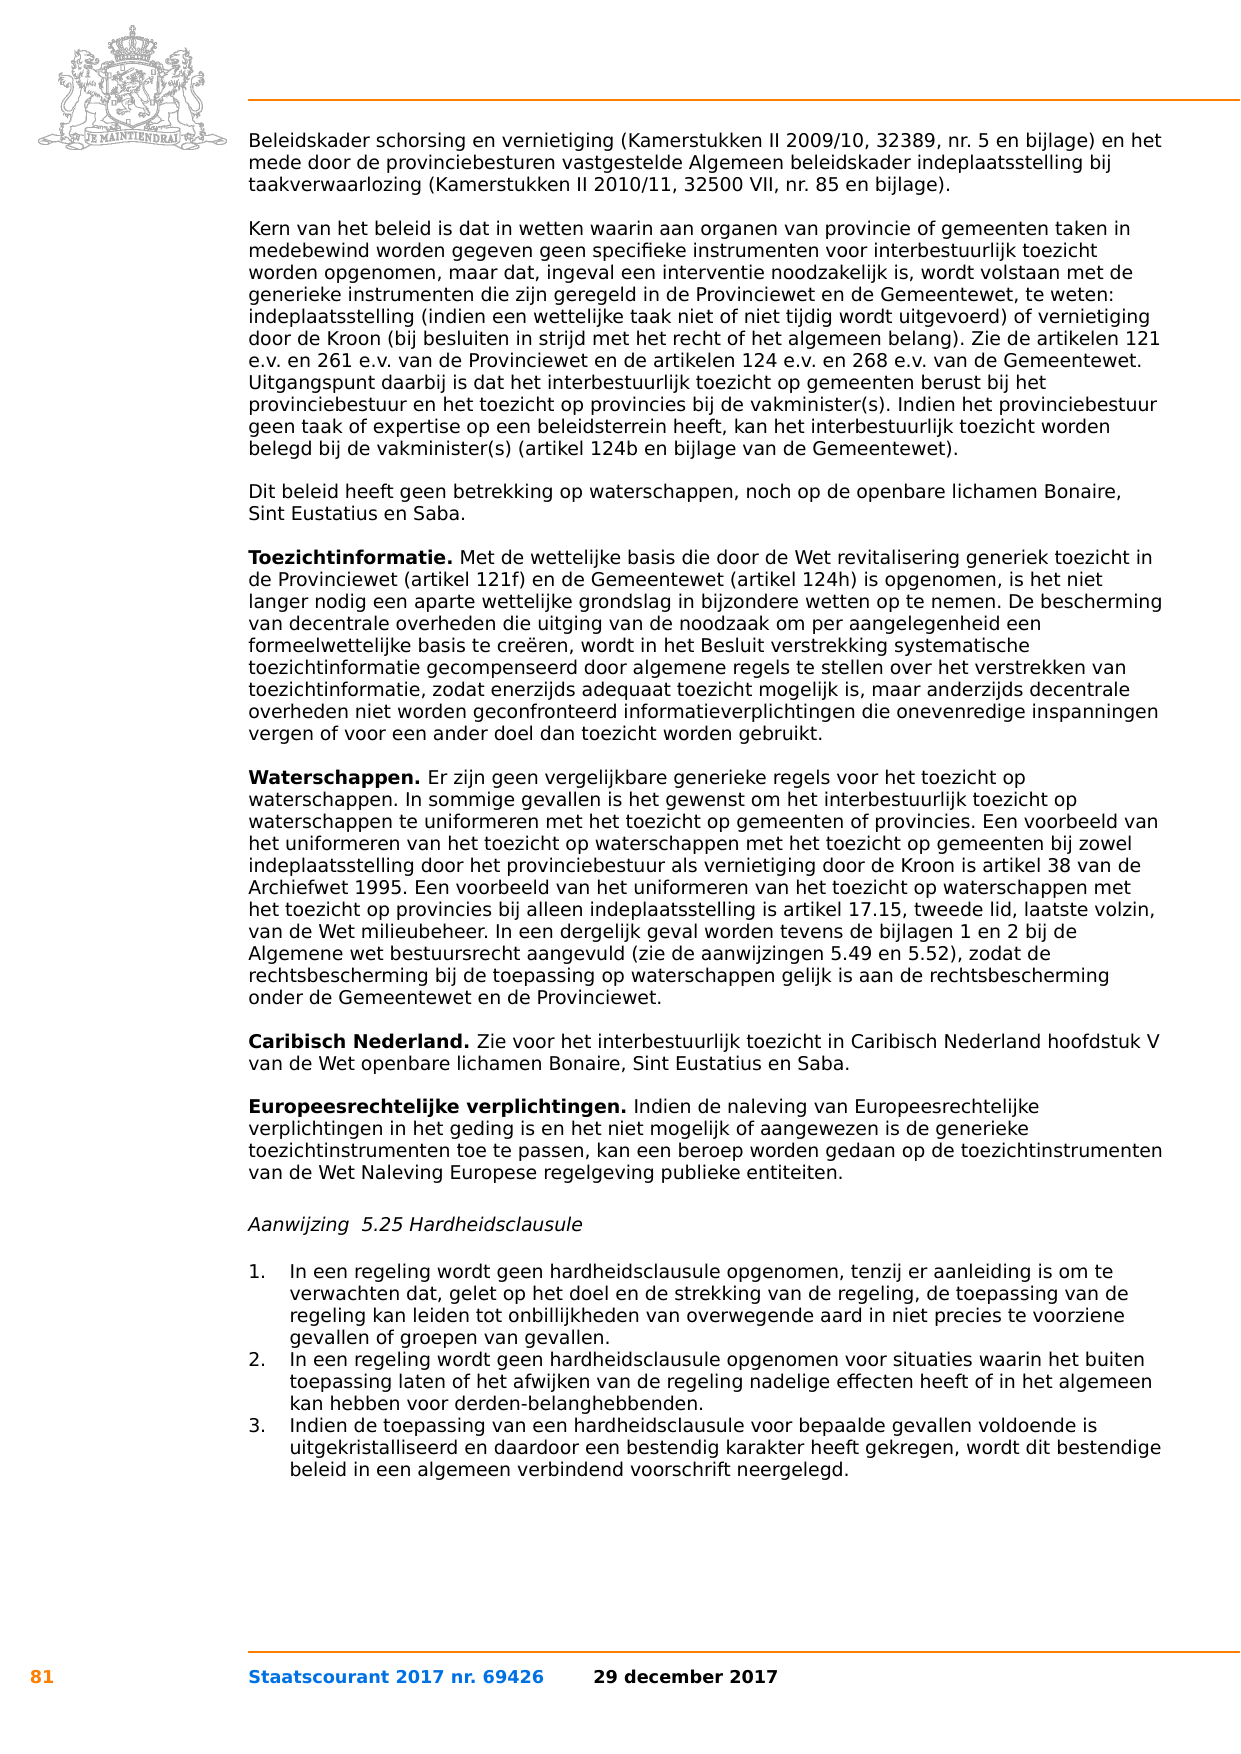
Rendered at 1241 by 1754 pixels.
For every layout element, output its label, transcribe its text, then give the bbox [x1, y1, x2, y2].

picture [38, 25, 227, 150]
text Beleidskader schorsing en vernietiging (Kamerstukken II 2009/10, 32389, nr. 5 en bijlage) en het mede door de provinciebesturen vastgestelde Algemeen beleidskader indeplaatsstelling bij taakverwaarlozing (Kamerstukken II 2010/11, 32500 VII, nr. 85 en bijlage). [248, 130, 1163, 196]
text Dit beleid heeft geen betrekking op waterschappen, noch op de openbare lichamen Bonaire, Sint Eustatius en Saba. [248, 481, 1163, 525]
text Waterschappen. Er zijn geen vergelijkbare generieke regels voor het toezicht op waterschappen. In sommige gevallen is het gewenst om het interbestuurlijk toezicht op waterschappen te uniformeren met het toezicht op gemeenten of provincies. Een voorbeeld van het uniformeren van het toezicht op waterschappen met het toezicht op gemeenten bij zowel indeplaatsstelling door het provinciebestuur als vernietiging door de Kroon is artikel 38 van de Archiefwet 1995. Een voorbeeld van het uniformeren van het toezicht op waterschappen met het toezicht op provincies bij alleen indeplaatsstelling is artikel 17.15, tweede lid, laatste volzin, van de Wet milieubeheer. In een dergelijk geval worden tevens de bijlagen 1 en 2 bij de Algemene wet bestuursrecht aangevuld (zie de aanwijzingen 5.49 en 5.52), zodat de rechtsbescherming bij de toepassing op waterschappen gelijk is aan de rechtsbescherming onder de Gemeentewet en de Provinciewet. [248, 767, 1163, 1009]
text Toezichtinformatie. Met de wettelijke basis die door de Wet revitalisering generiek toezicht in de Provinciewet (artikel 121f) en de Gemeentewet (artikel 124h) is opgenomen, is het niet langer nodig een aparte wettelijke grondslag in bijzondere wetten op te nemen. De bescherming van decentrale overheden die uitging van de noodzaak om per aangelegenheid een formeelwettelijke basis te creëren, wordt in het Besluit verstrekking systematische toezichtinformatie gecompenseerd door algemene regels te stellen over het verstrekken van toezichtinformatie, zodat enerzijds adequaat toezicht mogelijk is, maar anderzijds decentrale overheden niet worden geconfronteerd informatieverplichtingen die onevenredige inspanningen vergen of voor een ander doel dan toezicht worden gebruikt. [248, 547, 1163, 745]
text 2. In een regeling wordt geen hardheidsclausule opgenomen voor situaties waarin het buiten toepassing laten of het afwijken van de regeling nadelige effecten heeft of in het algemeen kan hebben voor derden-belanghebbenden. [248, 1349, 1163, 1415]
text Caribisch Nederland. Zie voor het interbestuurlijk toezicht in Caribisch Nederland hoofdstuk V van de Wet openbare lichamen Bonaire, Sint Eustatius en Saba. [248, 1031, 1163, 1074]
text 3. Indien de toepassing van een hardheidsclausule voor bepaalde gevallen voldoende is uitgekristalliseerd en daardoor een bestendig karakter heeft gekregen, wordt dit bestendige beleid in een algemeen verbindend voorschrift neergelegd. [248, 1415, 1163, 1481]
text 1. In een regeling wordt geen hardheidsclausule opgenomen, tenzij er aanleiding is om te verwachten dat, gelet op het doel en de strekking van de regeling, de toepassing van de regeling kan leiden tot onbillijkheden van overwegende aard in niet precies te voorziene gevallen of groepen van gevallen. [248, 1261, 1163, 1349]
text Kern van het beleid is dat in wetten waarin aan organen van provincie of gemeenten taken in medebewind worden gegeven geen specifieke instrumenten voor interbestuurlijk toezicht worden opgenomen, maar dat, ingeval een interventie noodzakelijk is, wordt volstaan met de generieke instrumenten die zijn geregeld in de Provinciewet en de Gemeentewet, te weten: indeplaatsstelling (indien een wettelijke taak niet of niet tijdig wordt uitgevoerd) of vernietiging door de Kroon (bij besluiten in strijd met het recht of het algemeen belang). Zie de artikelen 121 e.v. en 261 e.v. van de Provinciewet en de artikelen 124 e.v. en 268 e.v. van de Gemeentewet. Uitgangspunt daarbij is dat het interbestuurlijk toezicht op gemeenten berust bij het provinciebestuur en het toezicht op provincies bij de vakminister(s). Indien het provinciebestuur geen taak of expertise op een beleidsterrein heeft, kan het interbestuurlijk toezicht worden belegd bij de vakminister(s) (artikel 124b en bijlage van de Gemeentewet). [248, 218, 1163, 459]
subtitle Aanwijzing 5.25 Hardheidsclausule [248, 1214, 1163, 1236]
text Europeesrechtelijke verplichtingen. Indien de naleving van Europeesrechtelijke verplichtingen in het geding is en het niet mogelijk of aangewezen is de generieke toezichtinstrumenten toe te passen, kan een beroep worden gedaan op de toezichtinstrumenten van de Wet Naleving Europese regelgeving publieke entiteiten. [248, 1096, 1163, 1184]
